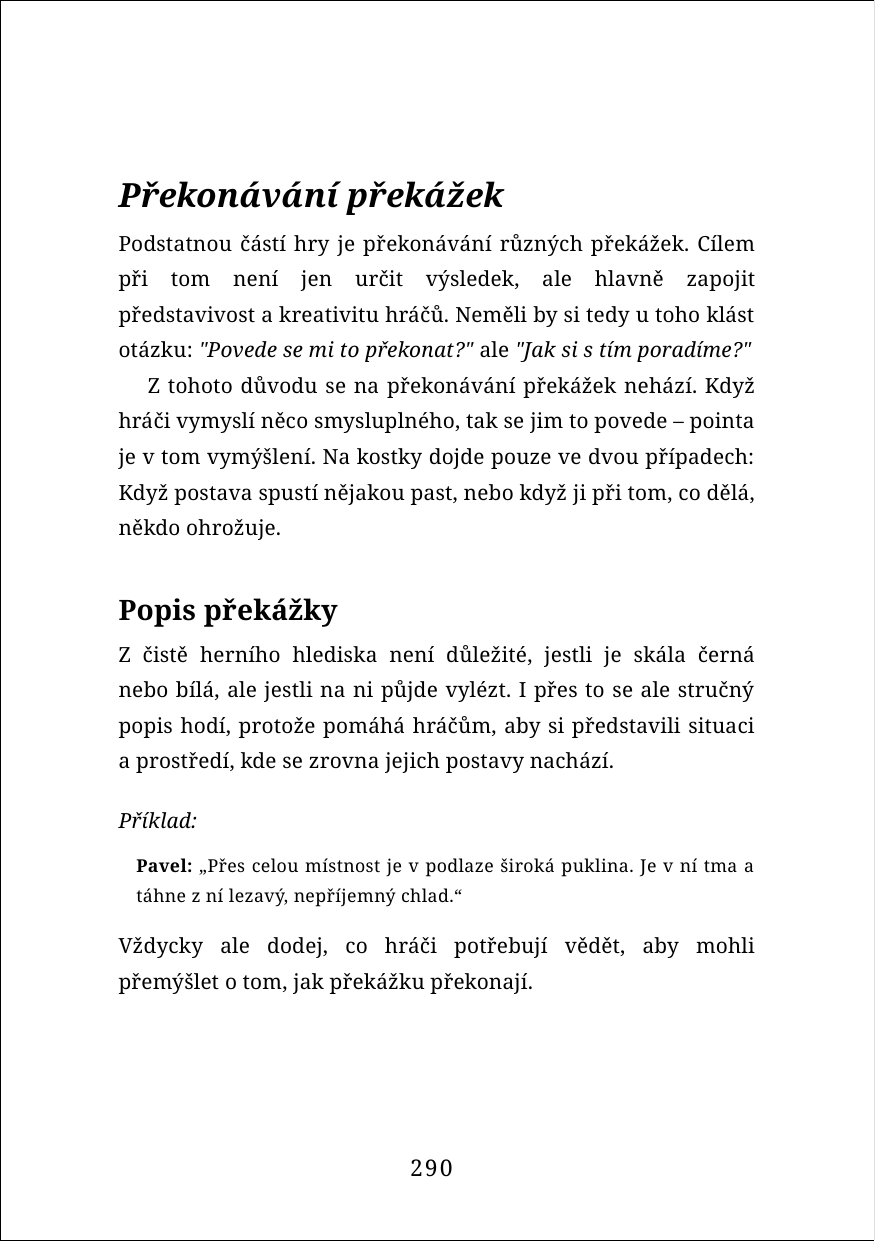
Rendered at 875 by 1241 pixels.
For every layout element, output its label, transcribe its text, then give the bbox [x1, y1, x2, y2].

text Pavel: „Přes celou místnost je v podlaze široká puklina. Je v ní tma a táhne z ní lezavý, nepříjemný chlad.“ [136, 853, 756, 907]
text Příklad: [118, 806, 756, 834]
subtitle Překonávání překážek [118, 172, 756, 217]
subtitle Popis překážky [118, 590, 756, 628]
text Z čistě herního hlediska není důležité, jestli je skála černá nebo bílá, ale jestli na ni půjde vylézt. I přes to se ale stručný popis hodí, protože pomáhá hráčům, aby si představili situaci a prostředí, kde se zrovna jejich postavy nachází. [118, 640, 756, 775]
text Vždycky ale dodej, co hráči potřebují vědět, aby mohli přemýšlet o tom, jak překážku překonají. [118, 931, 756, 995]
text Podstatnou částí hry je překonávání různých překážek. Cílem při tom není jen určit výsledek, ale hlavně zapojit představivost a kreativitu hráčů. Neměli by si tedy u toho klást otázku: "Povede se mi to překonat?" ale "Jak si s tím poradíme?" Z tohoto důvodu se na překonávání překážek nehází. Když hráči vymyslí něco smysluplného, tak se jim to povede – pointa je v tom vymýšlení. Na kostky dojde pouze ve dvou případech: Když postava spustí nějakou past, nebo když ji při tom, co dělá, někdo ohrožuje. [118, 229, 756, 542]
